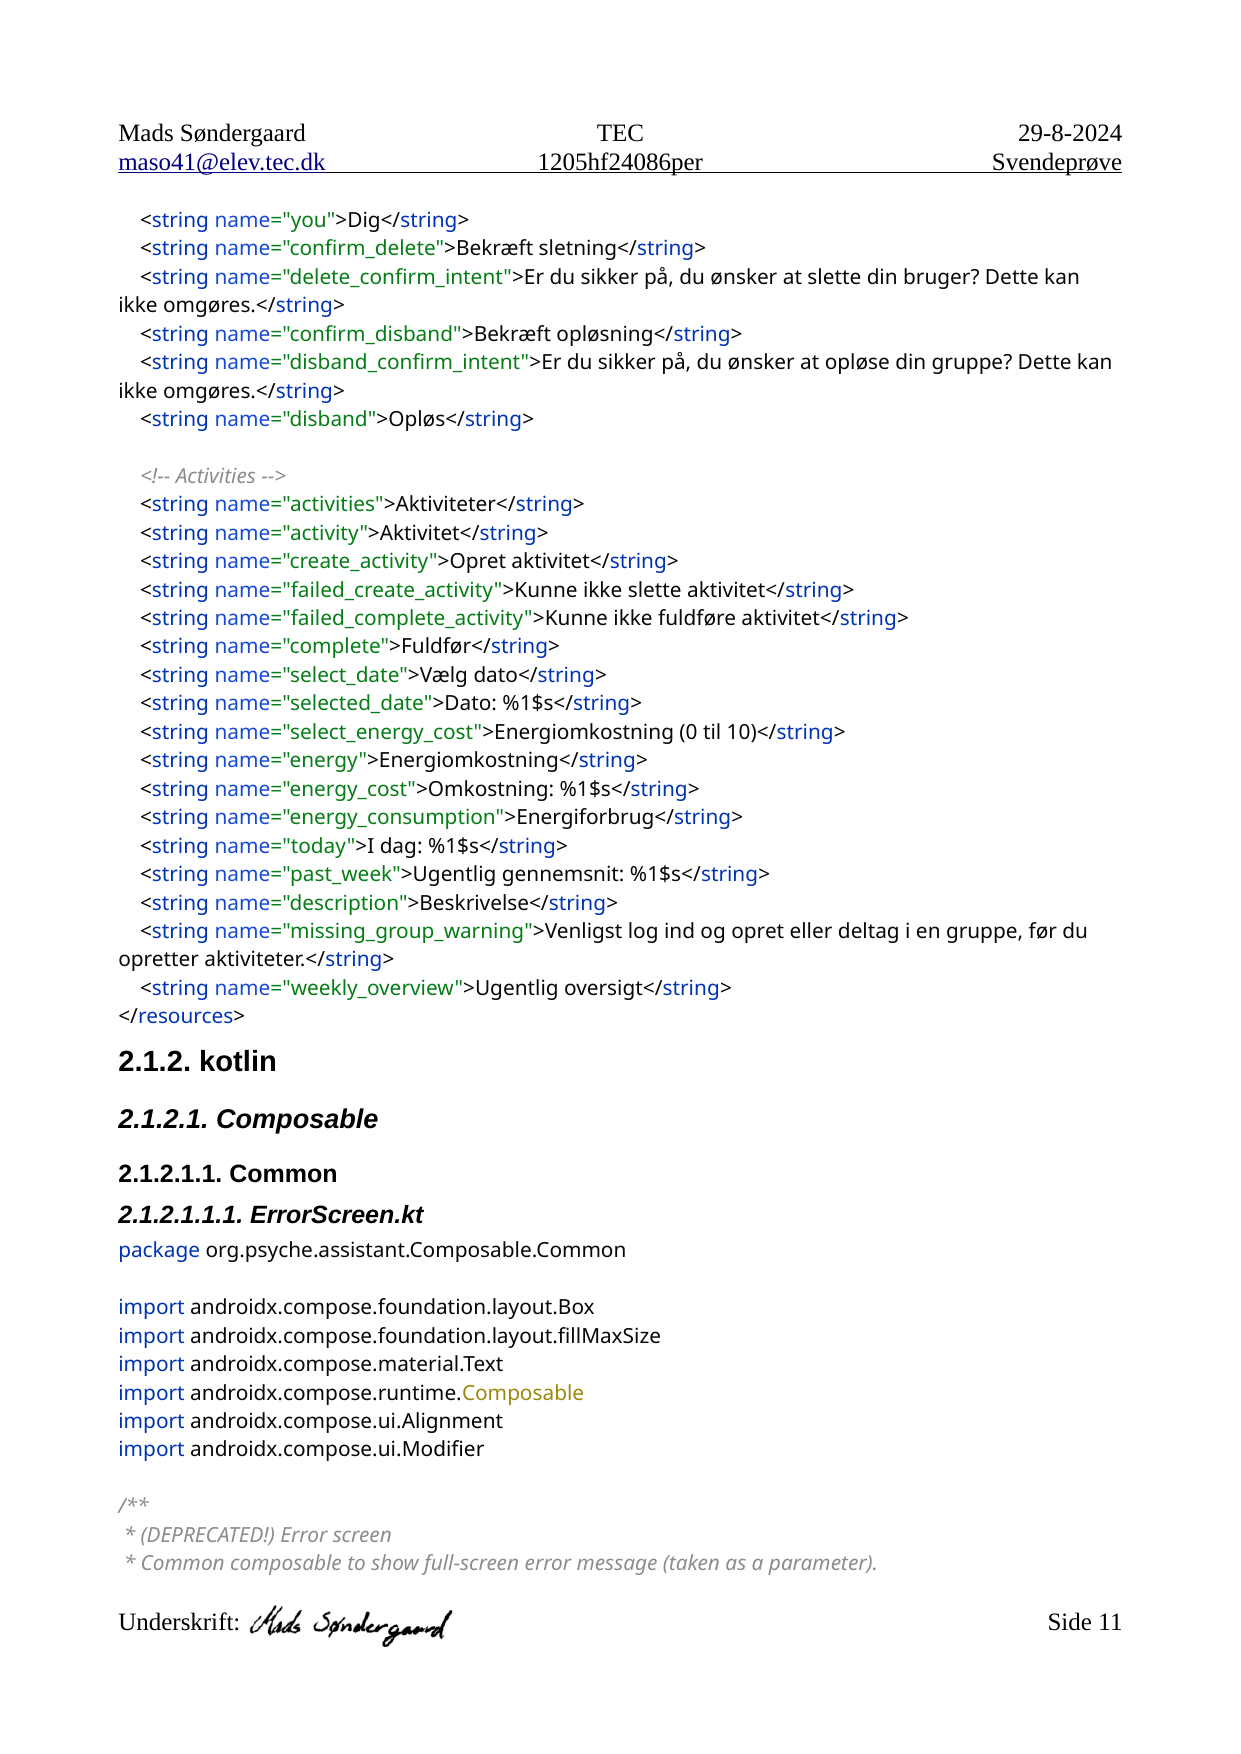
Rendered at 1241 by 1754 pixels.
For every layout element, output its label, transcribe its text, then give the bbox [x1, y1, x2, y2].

subtitle 2.1.2.1. Composable [118, 1103, 1122, 1134]
subtitle 2.1.2. kotlin [118, 1044, 1122, 1078]
text <string name="you">Dig</string> <string name="confirm_delete">Bekræft sletning</string> <string name="delete_confirm_intent">Er du sikker på, du ønsker at slette din bruger? Dette kan ikke omgøres.</string> <string name="confirm_disband">Bekræft opløsning</string> <string name="disband_confirm_intent">Er du sikker på, du ønsker at opløse din gruppe? Dette kan ikke omgøres.</string> <string name="disband">Opløs</string> <!-- Activities --> <string name="activities">Aktiviteter</string> <string name="activity">Aktivitet</string> <string name="create_activity">Opret aktivitet</string> <string name="failed_create_activity">Kunne ikke slette aktivitet</string> <string name="failed_complete_activity">Kunne ikke fuldføre aktivitet</string> <string name="complete">Fuldfør</string> <string name="select_date">Vælg dato</string> <string name="selected_date">Dato: %1$s</string> <string name="select_energy_cost">Energiomkostning (0 til 10)</string> <string name="energy">Energiomkostning</string> <string name="energy_cost">Omkostning: %1$s</string> <string name="energy_consumption">Energiforbrug</string> <string name="today">I dag: %1$s</string> <string name="past_week">Ugentlig gennemsnit: %1$s</string> <string name="description">Beskrivelse</string> <string name="missing_group_warning">Venligst log ind og opret eller deltag i en gruppe, før du opretter aktiviteter.</string> <string name="weekly_overview">Ugentlig oversigt</string> </resources> [118, 205, 1122, 1030]
subtitle 2.1.2.1.1.1. ErrorScreen.kt [118, 1200, 1122, 1229]
text package org.psyche.assistant.Composable.Common import androidx.compose.foundation.layout.Box import androidx.compose.foundation.layout.fillMaxSize import androidx.compose.material.Text import androidx.compose.runtime.Composable import androidx.compose.ui.Alignment import androidx.compose.ui.Modifier /** * (DEPRECATED!) Error screen * Common composable to show full-screen error message (taken as a parameter). [118, 1235, 1122, 1577]
subtitle 2.1.2.1.1. Common [118, 1159, 1122, 1188]
picture [244, 1600, 458, 1647]
